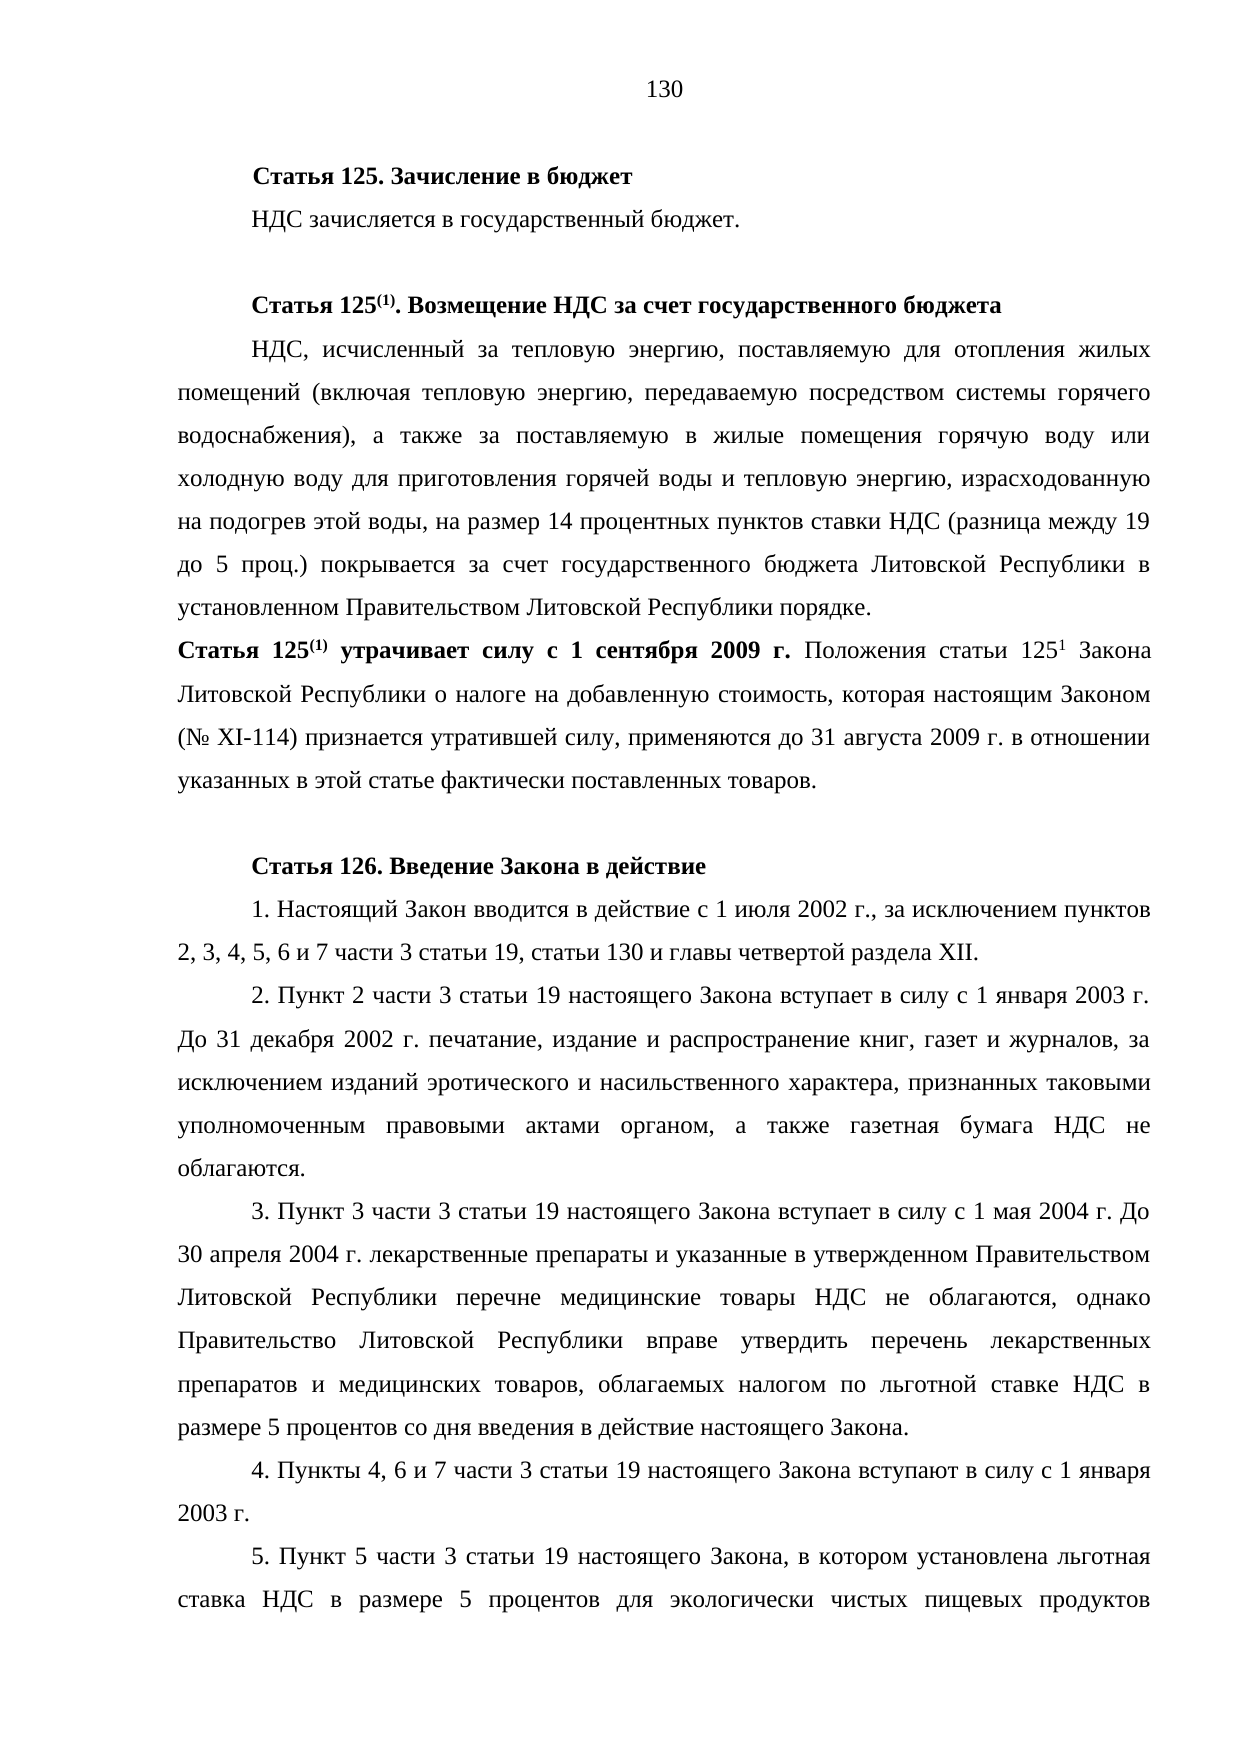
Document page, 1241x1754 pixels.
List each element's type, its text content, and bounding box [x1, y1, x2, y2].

text Статья 126. Введение Закона в действие [177, 851, 1152, 880]
text Статья 125(1). Возмещение НДС за счет государственного бюджета [177, 291, 1152, 319]
text НДС, исчисленный за тепловую энергию, поставляемую для отопления жилых помещений (включая тепловую энергию, передаваемую посредством системы горячего водоснабжения), а также за поставляемую в жилые помещения горячую воду или холодную воду для приготовления горячей воды и тепловую энергию, израсходованную на подогрев этой воды, на размер 14 процентных пунктов ставки НДС (разница между 19 до 5 проц.) покрывается за счет государственного бюджета Литовской Республики в установленном Правительством Литовской Республики порядке. [177, 334, 1152, 621]
text 3. Пункт 3 части 3 статьи 19 настоящего Закона вступает в силу с 1 мая 2004 г. До 30 апреля 2004 г. лекарственные препараты и указанные в утвержденном Правительством Литовской Республики перечне медицинские товары НДС не облагаются, однако Правительство Литовской Республики вправе утвердить перечень лекарственных препаратов и медицинских товаров, облагаемых налогом по льготной ставке НДС в размере 5 процентов со дня введения в действие настоящего Закона. [177, 1196, 1152, 1441]
text 2. Пункт 2 части 3 статьи 19 настоящего Закона вступает в силу с 1 января 2003 г. До 31 декабря 2002 г. печатание, издание и распространение книг, газет и журналов, за исключением изданий эротического и насильственного характера, признанных таковыми уполномоченным правовыми актами органом, а также газетная бумага НДС не облагаются. [177, 981, 1152, 1182]
text Статья 125. Зачисление в бюджет [177, 161, 1152, 190]
text 4. Пункты 4, 6 и 7 части 3 статьи 19 настоящего Закона вступают в силу с 1 января 2003 г. [177, 1455, 1152, 1527]
text 5. Пункт 5 части 3 статьи 19 настоящего Закона, в котором установлена льготная ставка НДС в размере 5 процентов для экологически чистых пищевых продуктов [177, 1541, 1152, 1613]
text НДС зачисляется в государственный бюджет. [177, 204, 1152, 233]
text Статья 125(1) утрачивает силу с 1 сентября 2009 г. Положения статьи 1251 Закона Литовской Республики о налоге на добавленную стоимость, которая настоящим Законом (№ XI-114) признается утратившей силу, применяются до 31 августа 2009 г. в отношении указанных в этой статье фактически поставленных товаров. [177, 636, 1152, 794]
text 1. Настоящий Закон вводится в действие с 1 июля 2002 г., за исключением пунктов 2, 3, 4, 5, 6 и 7 части 3 статьи 19, статьи 130 и главы четвертой раздела XII. [177, 894, 1152, 966]
